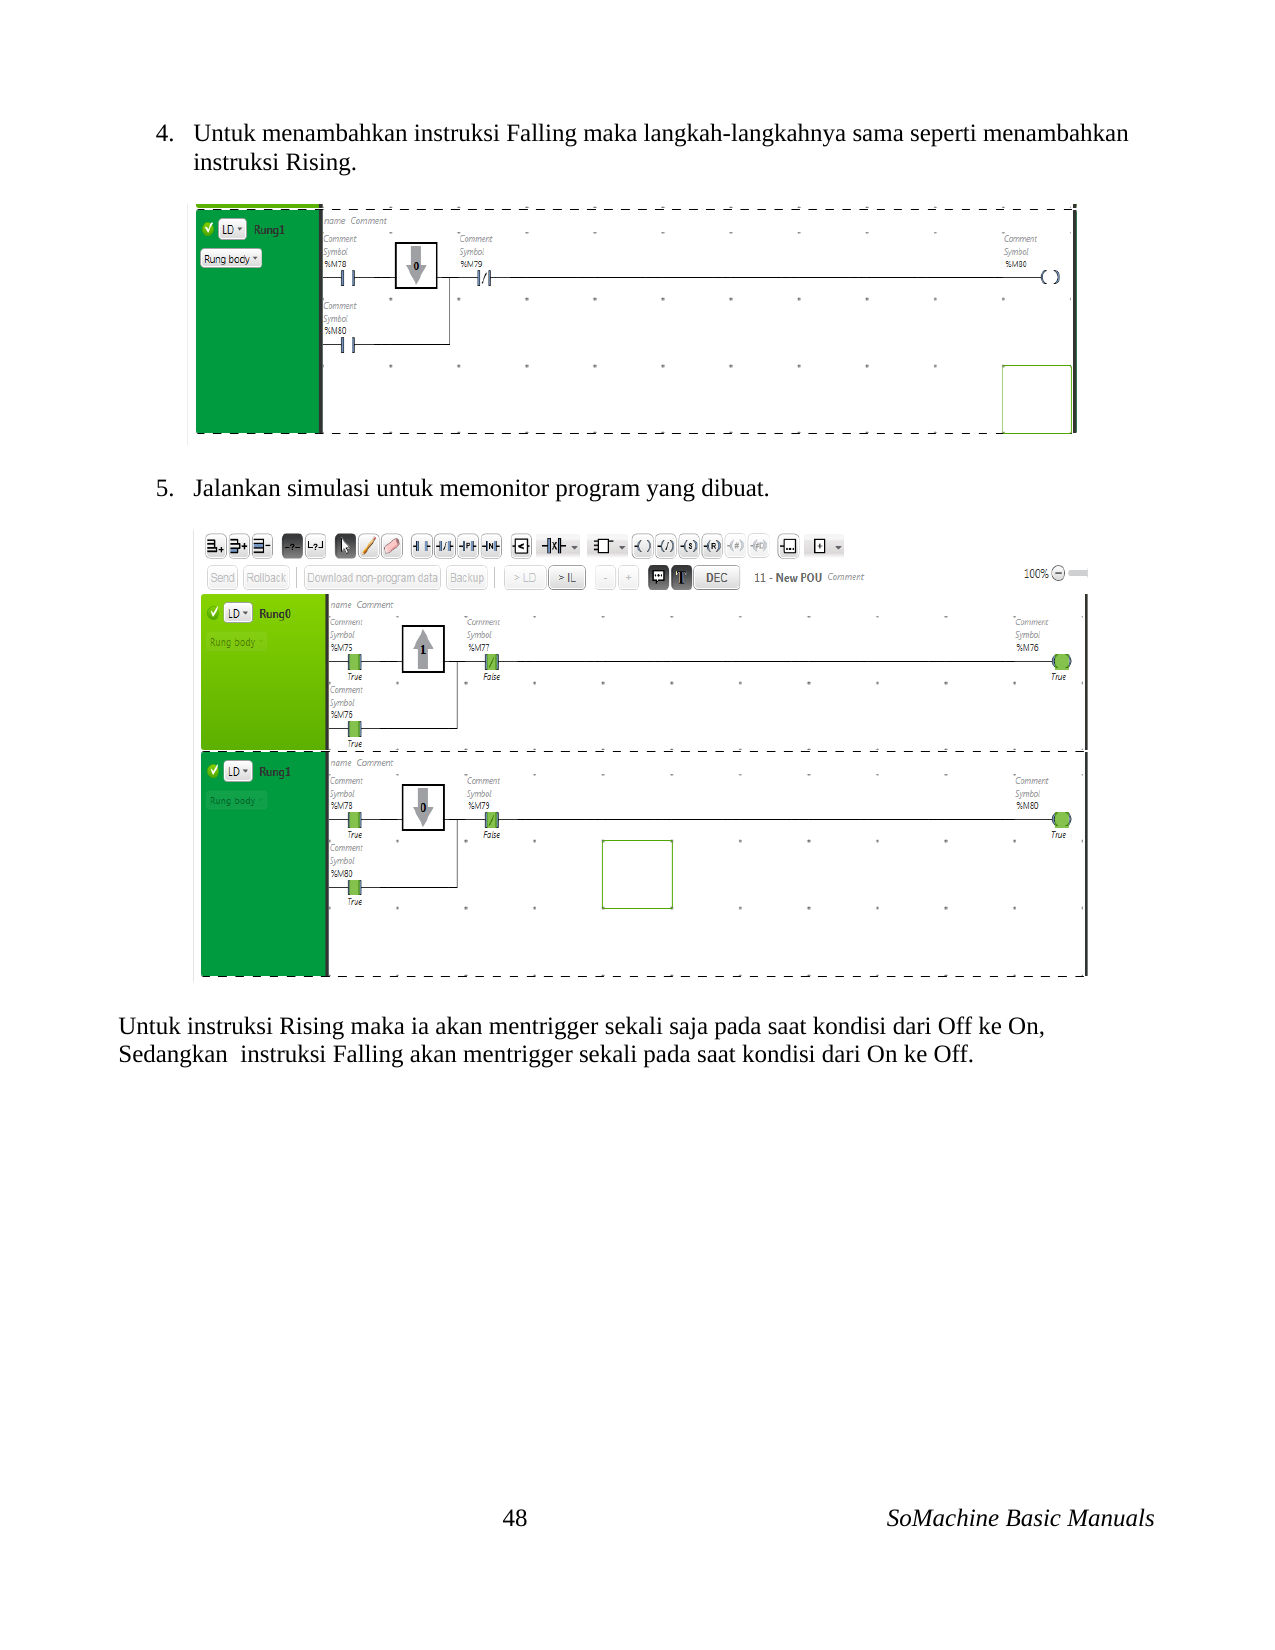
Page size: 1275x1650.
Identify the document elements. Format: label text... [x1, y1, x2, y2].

list Untuk menambahkan instruksi Falling maka langkah-langkahnya sama seperti menambahkan instruksi Rising. [156, 118, 1157, 176]
list Jalankan simulasi untuk memonitor program yang dibuat. [156, 473, 1157, 502]
picture [187, 204, 1088, 445]
text Untuk instruksi Rising maka ia akan mentrigger sekali saja pada saat kondisi dari Off ke On, Sedangkan instruksi Falling akan mentrigger sekali pada saat kondisi dari On ke Off. [118, 1011, 1157, 1068]
picture [187, 530, 1088, 982]
